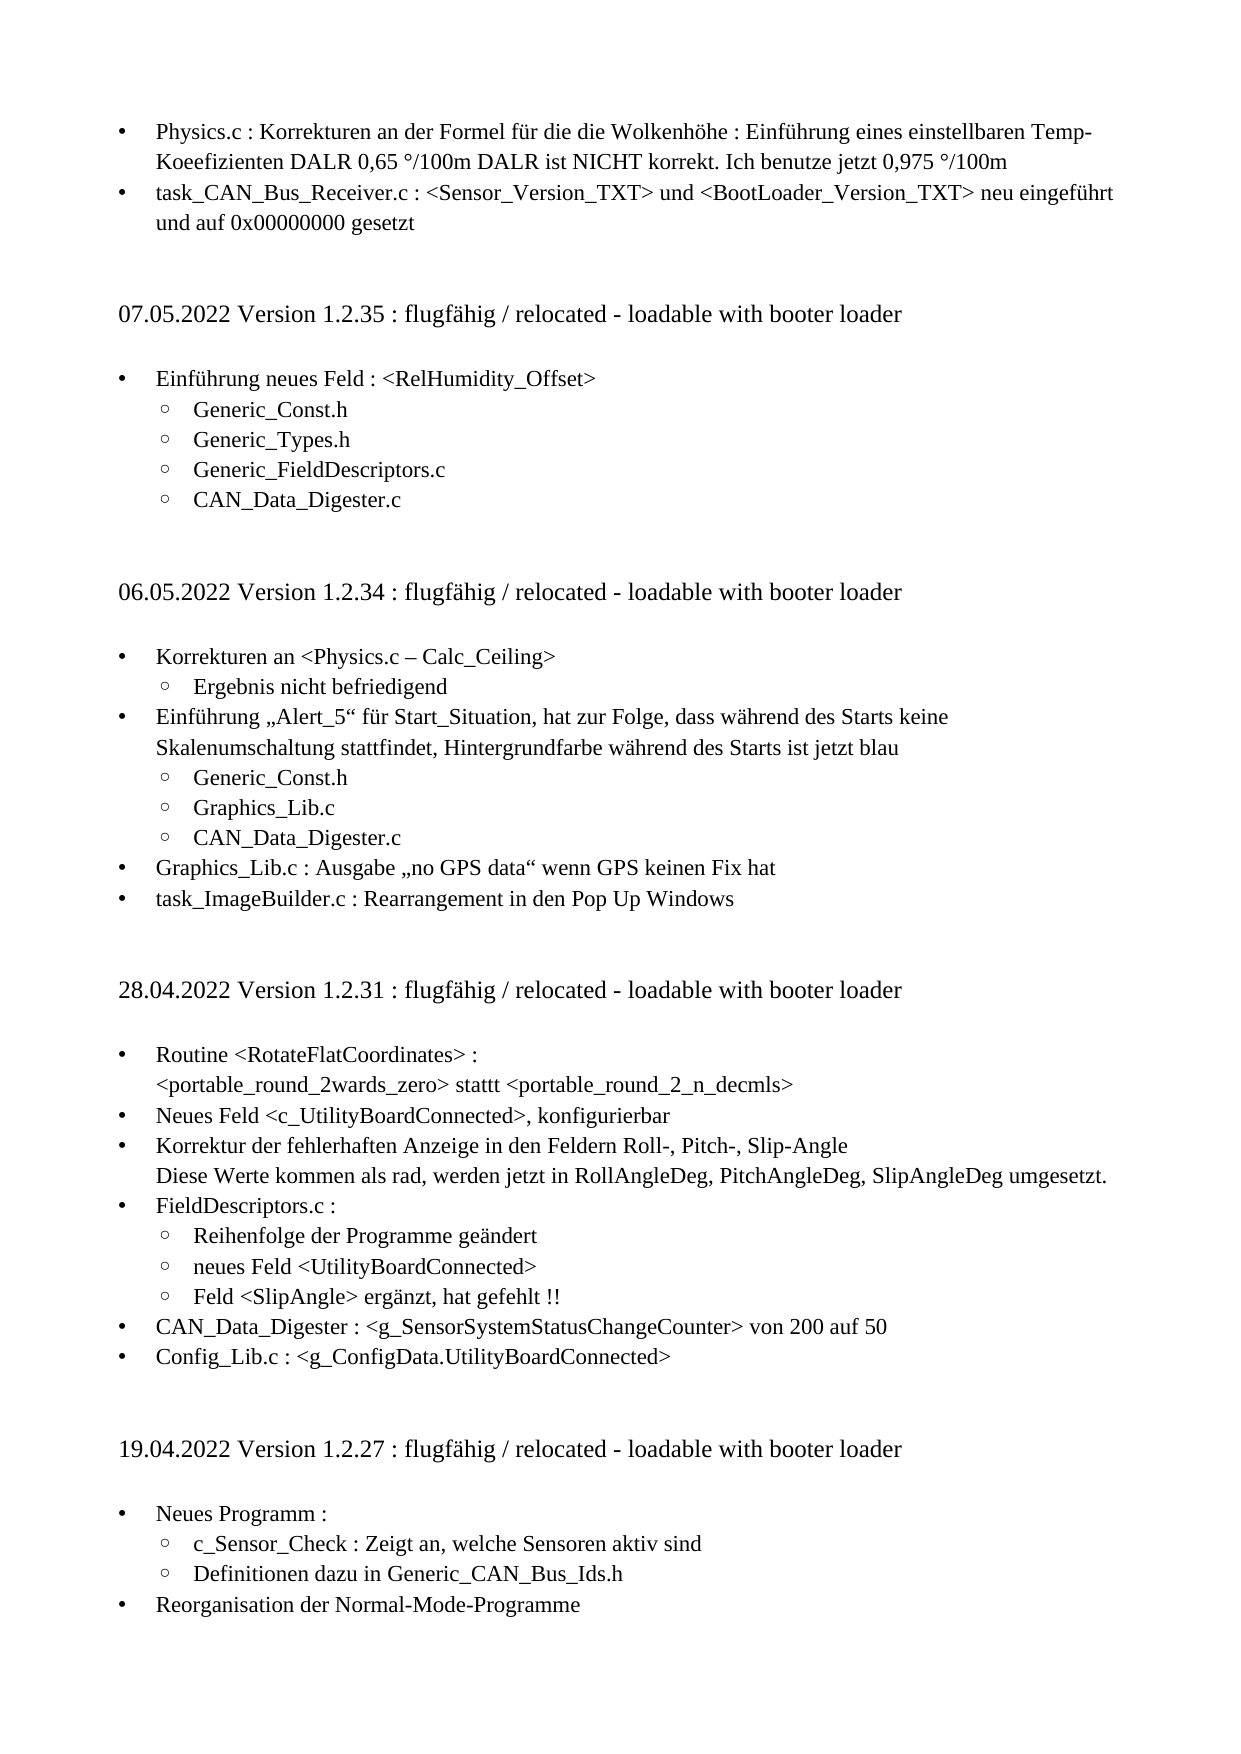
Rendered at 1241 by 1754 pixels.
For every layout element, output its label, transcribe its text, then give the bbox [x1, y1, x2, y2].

list neues Feld <UtilityBoardConnected> [156, 1253, 1122, 1279]
list Einführung „Alert_5“ für Start_Situation, hat zur Folge, dass während des Starts keine Skalenumschaltung stattfindet, Hintergrundfarbe während des Starts ist jetzt blau [118, 703, 1122, 760]
text 19.04.2022 Version 1.2.27 : flugfähig / relocated - loadable with booter loader [118, 1434, 1122, 1463]
list Config_Lib.c : <g_ConfigData.UtilityBoardConnected> [118, 1343, 1122, 1370]
list task_CAN_Bus_Receiver.c : <Sensor_Version_TXT> und <BootLoader_Version_TXT> neu eingeführt und auf 0x00000000 gesetzt [118, 178, 1122, 235]
list Graphics_Lib.c : Ausgabe „no GPS data“ wenn GPS keinen Fix hat [118, 854, 1122, 881]
list task_ImageBuilder.c : Rearrangement in den Pop Up Windows [118, 884, 1122, 911]
list Routine <RotateFlatCoordinates> : <portable_round_2wards_zero> stattt <portable_round_2_n_decmls> [118, 1041, 1122, 1098]
list Generic_Const.h [156, 764, 1122, 790]
list Neues Programm : [118, 1500, 1122, 1526]
list Generic_Const.h [156, 396, 1122, 422]
list Neues Feld <c_UtilityBoardConnected>, konfigurierbar [118, 1102, 1122, 1128]
list Korrekturen an <Physics.c – Calc_Ceiling> [118, 643, 1122, 669]
list Einführung neues Feld : <RelHumidity_Offset> [118, 365, 1122, 392]
list c_Sensor_Check : Zeigt an, welche Sensoren aktiv sind [156, 1530, 1122, 1557]
list Feld <SlipAngle> ergänzt, hat gefehlt !! [156, 1283, 1122, 1309]
list CAN_Data_Digester.c [156, 824, 1122, 851]
list Korrektur der fehlerhaften Anzeige in den Feldern Roll-, Pitch-, Slip-Angle Diese Werte kommen als rad, werden jetzt in RollAngleDeg, PitchAngleDeg, SlipAngleDeg umgesetzt. [118, 1132, 1122, 1188]
list FieldDescriptors.c : [118, 1192, 1122, 1219]
list Physics.c : Korrekturen an der Formel für die die Wolkenhöhe : Einführung eines einstellbaren Temp-Koeefizienten DALR 0,65 °/100m DALR ist NICHT korrekt. Ich benutze jetzt 0,975 °/100m [118, 118, 1122, 175]
list Generic_Types.h [156, 426, 1122, 452]
list CAN_Data_Digester : <g_SensorSystemStatusChangeCounter> von 200 auf 50 [118, 1313, 1122, 1339]
list Graphics_Lib.c [156, 794, 1122, 820]
list Ergebnis nicht befriedigend [156, 673, 1122, 699]
text 28.04.2022 Version 1.2.31 : flugfähig / relocated - loadable with booter loader [118, 975, 1122, 1004]
text 07.05.2022 Version 1.2.35 : flugfähig / relocated - loadable with booter loader [118, 299, 1122, 328]
list Reihenfolge der Programme geändert [156, 1222, 1122, 1249]
list Generic_FieldDescriptors.c [156, 456, 1122, 482]
list CAN_Data_Digester.c [156, 486, 1122, 513]
list Definitionen dazu in Generic_CAN_Bus_Ids.h [156, 1560, 1122, 1587]
text 06.05.2022 Version 1.2.34 : flugfähig / relocated - loadable with booter loader [118, 577, 1122, 606]
list Reorganisation der Normal-Mode-Programme [118, 1591, 1122, 1617]
